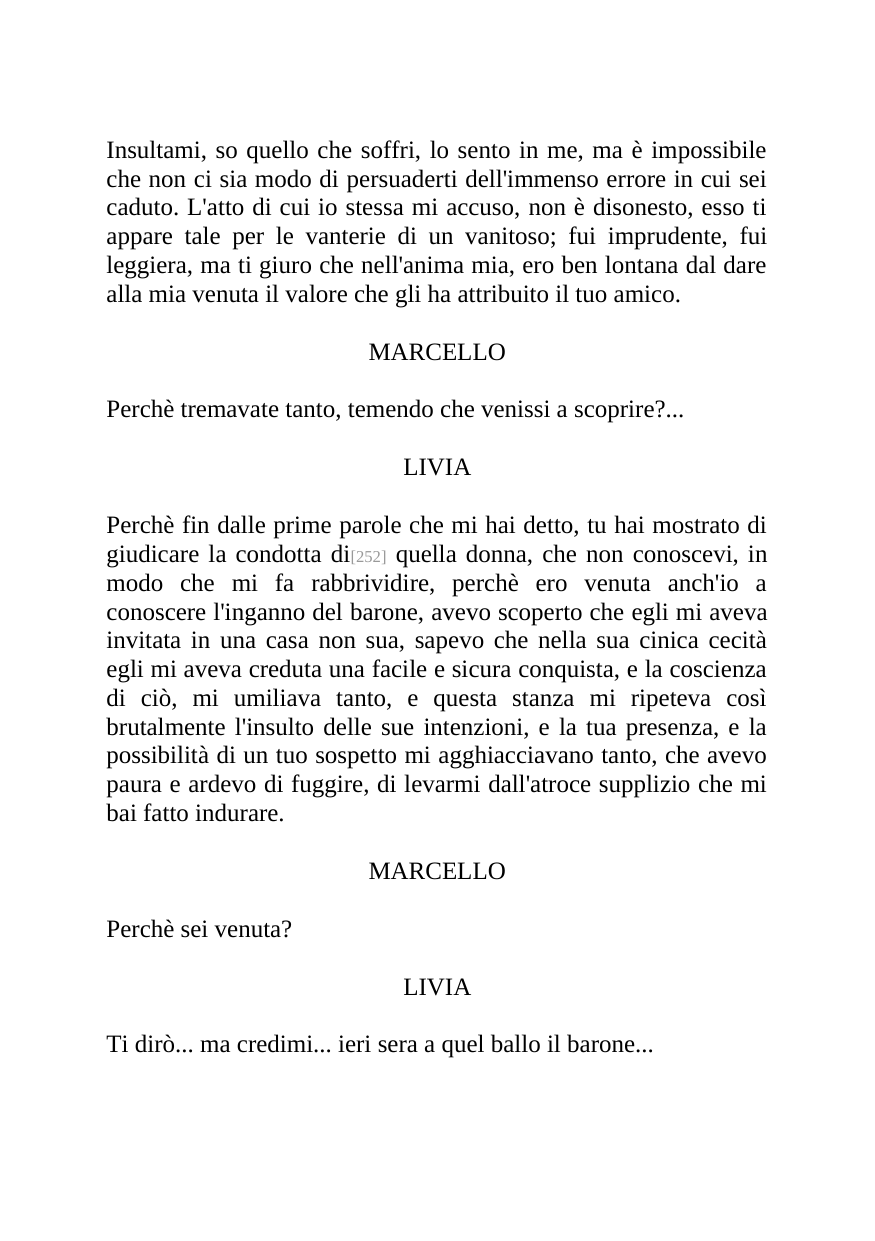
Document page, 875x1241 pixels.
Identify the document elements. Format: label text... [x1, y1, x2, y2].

text Perchè fin dalle prime parole che mi hai detto, tu hai mostrato di giudicare la condotta di[252] quella donna, che non conoscevi, in modo che mi fa rabbrividire, perchè ero venuta anch'io a conoscere l'inganno del barone, avevo scoperto che egli mi aveva invitata in una casa non sua, sapevo che nella sua cinica cecità egli mi aveva creduta una facile e sicura conquista, e la coscienza di ciò, mi umiliava tanto, e questa stanza mi ripeteva così brutalmente l'insulto delle sue intenzioni, e la tua presenza, e la possibilità di un tuo sospetto mi agghiacciavano tanto, che avevo paura e ardevo di fuggire, di levarmi dall'atroce supplizio che mi bai fatto indurare. [106, 510, 768, 827]
text LIVIA [106, 972, 768, 1000]
text Ti dirò... ma credimi... ieri sera a quel ballo il barone... [106, 1029, 768, 1058]
text Perchè tremavate tanto, temendo che venissi a scoprire?... [106, 394, 768, 423]
text LIVIA [106, 452, 768, 481]
text Insultami, so quello che soffri, lo sento in me, ma è impossibile che non ci sia modo di persuaderti dell'immenso errore in cui sei caduto. L'atto di cui io stessa mi accuso, non è disonesto, esso ti appare tale per le vanterie di un vanitoso; fui imprudente, fui leggiera, ma ti giuro che nell'anima mia, ero ben lontana dal dare alla mia venuta il valore che gli ha attribuito il tuo amico. [106, 135, 768, 307]
text MARCELLO [106, 337, 768, 365]
text Perchè sei venuta? [106, 914, 768, 942]
text MARCELLO [106, 856, 768, 884]
